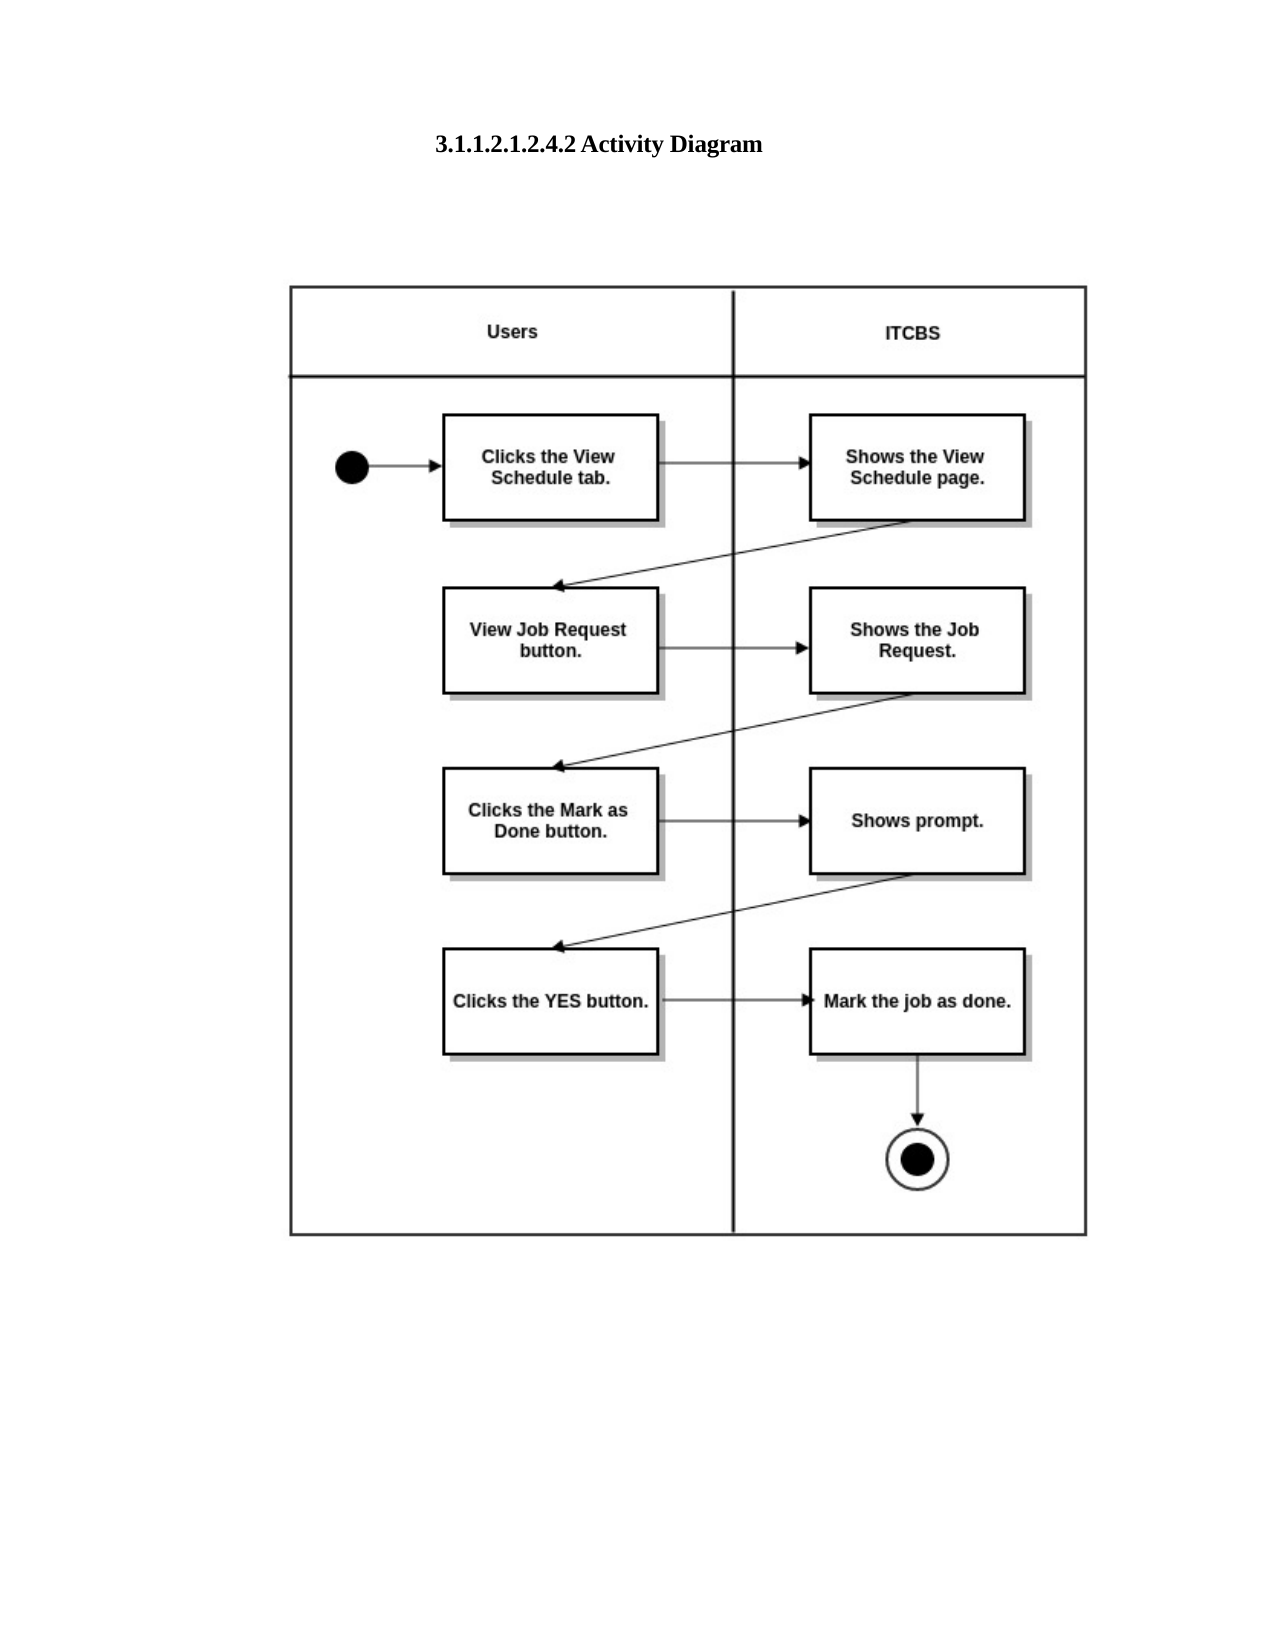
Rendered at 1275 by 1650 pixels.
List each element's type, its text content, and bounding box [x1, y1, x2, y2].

picture [62, 182, 1121, 1268]
text 3.1.1.2.1.2.4.2 Activity Diagram [63, 129, 1135, 157]
